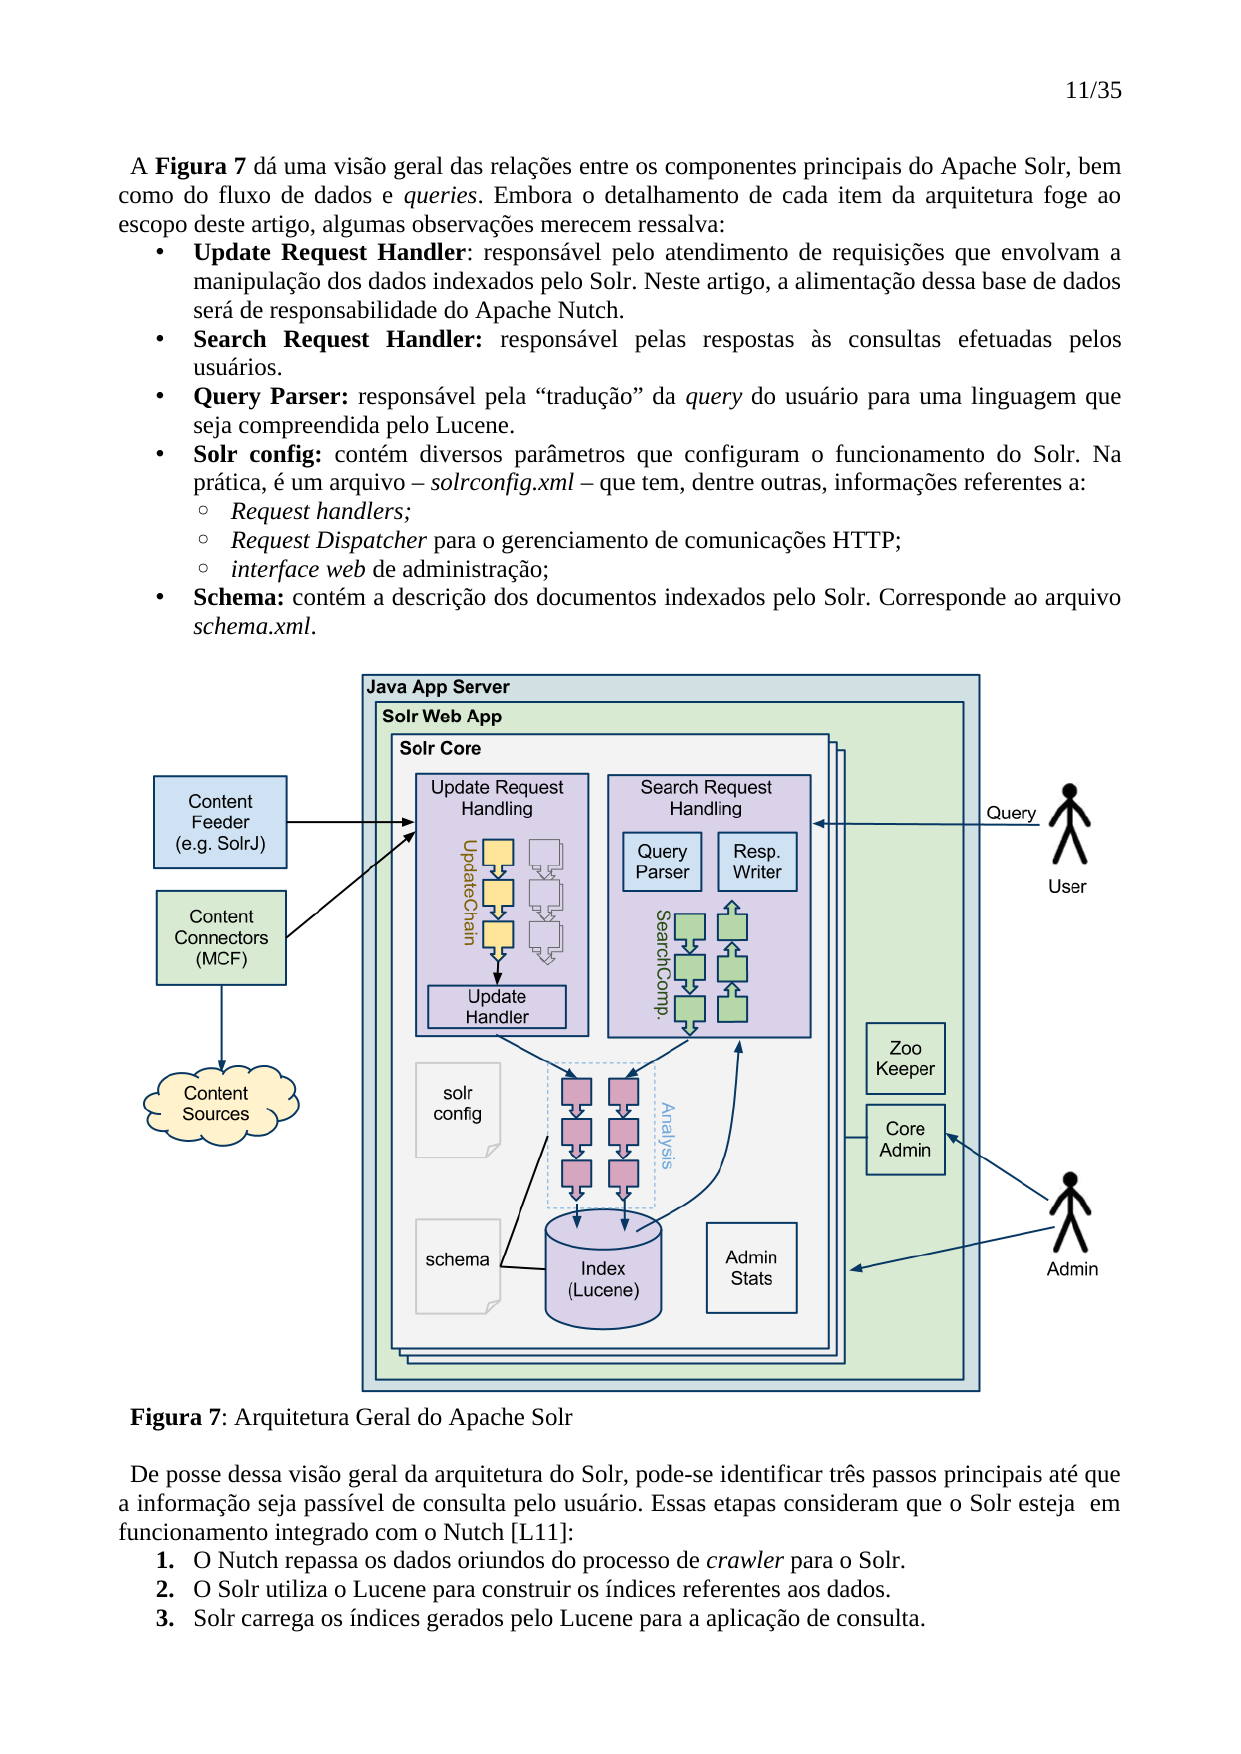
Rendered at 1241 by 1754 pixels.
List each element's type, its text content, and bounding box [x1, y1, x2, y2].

text A Figura 7 dá uma visão geral das relações entre os componentes principais do Apache Solr, bem como do fluxo de dados e queries. Embora o detalhamento de cada item da arquitetura foge ao escopo deste artigo, algumas observações merecem ressalva: [118, 151, 1122, 237]
text Figura 7: Arquitetura Geral do Apache Solr [118, 1402, 1122, 1431]
list interface web de administração; [193, 554, 1122, 582]
list Request handlers; [193, 496, 1122, 525]
list Update Request Handler: responsável pelo atendimento de requisições que envolvam a manipulação dos dados indexados pelo Solr. Neste artigo, a alimentação dessa base de dados será de responsabilidade do Apache Nutch. [156, 237, 1122, 324]
list Request Dispatcher para o gerenciamento de comunicações HTTP; [193, 525, 1122, 554]
list Solr carrega os índices gerados pelo Lucene para a aplicação de consulta. [156, 1603, 1122, 1632]
list O Nutch repassa os dados oriundos do processo de crawler para o Solr. [156, 1546, 1122, 1574]
text De posse dessa visão geral da arquitetura do Solr, pode-se identificar três passos principais até que a informação seja passível de consulta pelo usuário. Essas etapas consideram que o Solr esteja em funcionamento integrado com o Nutch [L11]: [118, 1459, 1122, 1546]
picture [118, 670, 1123, 1402]
list O Solr utiliza o Lucene para construir os índices referentes aos dados. [156, 1574, 1122, 1603]
list Solr config: contém diversos parâmetros que configuram o funcionamento do Solr. Na prática, é um arquivo – solrconfig.xml – que tem, dentre outras, informações referentes a: [156, 439, 1122, 496]
list Search Request Handler: responsável pelas respostas às consultas efetuadas pelos usuários. [156, 324, 1122, 381]
list Query Parser: responsável pela “tradução” da query do usuário para uma linguagem que seja compreendida pelo Lucene. [156, 381, 1122, 439]
list Schema: contém a descrição dos documentos indexados pelo Solr. Corresponde ao arquivo schema.xml. [156, 582, 1122, 640]
